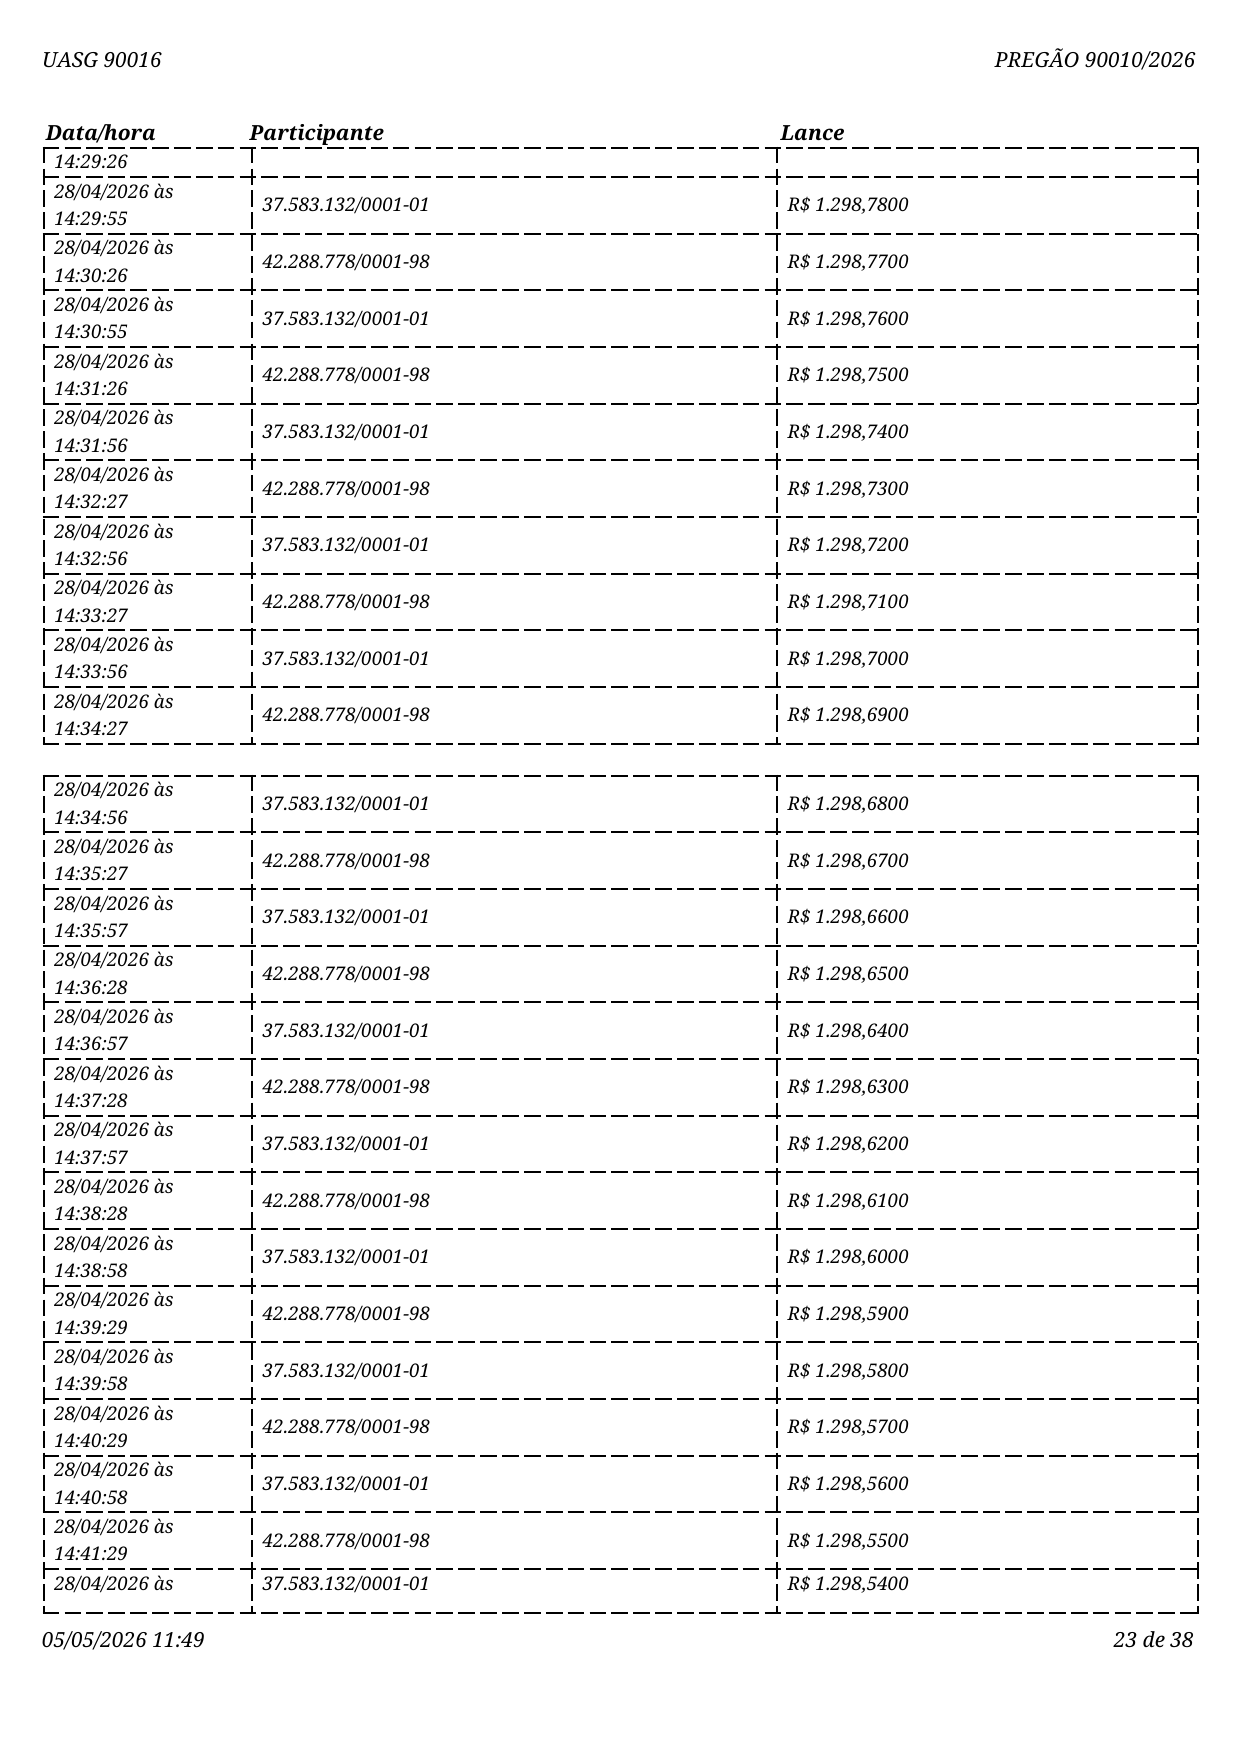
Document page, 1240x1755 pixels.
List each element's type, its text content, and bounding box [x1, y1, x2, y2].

table_cell 28/04/2026 às 14:33:27 [44, 573, 252, 629]
table_cell 37.583.132/0001-01 [252, 629, 777, 686]
table_cell 28/04/2026 às 14:33:56 [44, 629, 252, 686]
table_cell R$ 1.298,5600 [777, 1455, 1198, 1511]
table_cell [777, 147, 1198, 176]
table_cell R$ 1.298,7800 [777, 176, 1198, 233]
table_cell 28/04/2026 às 14:29:55 [44, 176, 252, 233]
table_cell 42.288.778/0001-98 [252, 233, 777, 289]
table_cell 28/04/2026 às 14:39:29 [44, 1285, 252, 1341]
table_cell 28/04/2026 às 14:32:27 [44, 459, 252, 516]
table_cell R$ 1.298,7700 [777, 233, 1198, 289]
table_cell 37.583.132/0001-01 [252, 1115, 777, 1171]
table_cell 28/04/2026 às 14:41:29 [44, 1511, 252, 1568]
table_cell 28/04/2026 às 14:32:56 [44, 516, 252, 573]
table_cell 42.288.778/0001-98 [252, 831, 777, 888]
table_cell 42.288.778/0001-98 [252, 1398, 777, 1454]
table_cell R$ 1.298,6300 [777, 1058, 1198, 1114]
table_header 37.583.132/0001-01 [252, 775, 777, 831]
table_cell [252, 147, 777, 176]
table_cell 28/04/2026 às 14:34:27 [44, 686, 252, 743]
table_cell 37.583.132/0001-01 [252, 403, 777, 459]
table_cell R$ 1.298,5800 [777, 1341, 1198, 1398]
table_cell 28/04/2026 às 14:40:58 [44, 1455, 252, 1511]
table_cell R$ 1.298,6700 [777, 831, 1198, 888]
table_cell 28/04/2026 às [44, 1568, 252, 1612]
table_cell 28/04/2026 às 14:39:58 [44, 1341, 252, 1398]
table_cell 42.288.778/0001-98 [252, 686, 777, 743]
table_cell R$ 1.298,7400 [777, 403, 1198, 459]
table_cell 42.288.778/0001-98 [252, 1511, 777, 1568]
table_cell 28/04/2026 às 14:37:28 [44, 1058, 252, 1114]
table_cell 37.583.132/0001-01 [252, 1228, 777, 1284]
table_cell 28/04/2026 às 14:36:57 [44, 1001, 252, 1058]
table_cell R$ 1.298,7600 [777, 289, 1198, 346]
table_cell 28/04/2026 às 14:30:26 [44, 233, 252, 289]
table_cell 28/04/2026 às 14:35:57 [44, 888, 252, 944]
table_cell 37.583.132/0001-01 [252, 289, 777, 346]
table_cell R$ 1.298,7000 [777, 629, 1198, 686]
table_cell 42.288.778/0001-98 [252, 459, 777, 516]
table_cell 37.583.132/0001-01 [252, 176, 777, 233]
table_cell R$ 1.298,7200 [777, 516, 1198, 573]
table_cell 28/04/2026 às 14:36:28 [44, 945, 252, 1001]
table_cell R$ 1.298,6000 [777, 1228, 1198, 1284]
table_cell R$ 1.298,7300 [777, 459, 1198, 516]
table_cell 37.583.132/0001-01 [252, 1455, 777, 1511]
table_cell 37.583.132/0001-01 [252, 1341, 777, 1398]
table_cell R$ 1.298,6400 [777, 1001, 1198, 1058]
table_header 28/04/2026 às 14:34:56 [44, 775, 252, 831]
table_cell 37.583.132/0001-01 [252, 1001, 777, 1058]
table_cell 42.288.778/0001-98 [252, 945, 777, 1001]
table_cell R$ 1.298,6900 [777, 686, 1198, 743]
table_cell 37.583.132/0001-01 [252, 516, 777, 573]
table_cell R$ 1.298,5900 [777, 1285, 1198, 1341]
table_cell 28/04/2026 às 14:37:57 [44, 1115, 252, 1171]
table_cell 28/04/2026 às 14:30:55 [44, 289, 252, 346]
table_cell 28/04/2026 às 14:38:28 [44, 1171, 252, 1228]
table_cell R$ 1.298,7500 [777, 346, 1198, 403]
table_cell 14:29:26 [44, 147, 252, 176]
table_header R$ 1.298,6800 [777, 775, 1198, 831]
table_cell 42.288.778/0001-98 [252, 346, 777, 403]
table_cell R$ 1.298,7100 [777, 573, 1198, 629]
table_cell R$ 1.298,6100 [777, 1171, 1198, 1228]
table_cell 28/04/2026 às 14:38:58 [44, 1228, 252, 1284]
table_cell 37.583.132/0001-01 [252, 888, 777, 944]
table_cell 42.288.778/0001-98 [252, 1058, 777, 1114]
table_cell 28/04/2026 às 14:31:26 [44, 346, 252, 403]
table_cell 28/04/2026 às 14:35:27 [44, 831, 252, 888]
table_cell R$ 1.298,5700 [777, 1398, 1198, 1454]
table_cell 28/04/2026 às 14:40:29 [44, 1398, 252, 1454]
table_cell R$ 1.298,5400 [777, 1568, 1198, 1612]
table_cell R$ 1.298,5500 [777, 1511, 1198, 1568]
table_cell 42.288.778/0001-98 [252, 573, 777, 629]
table_cell 37.583.132/0001-01 [252, 1568, 777, 1612]
table_cell R$ 1.298,6500 [777, 945, 1198, 1001]
table_cell 42.288.778/0001-98 [252, 1171, 777, 1228]
table_cell 28/04/2026 às 14:31:56 [44, 403, 252, 459]
table_cell R$ 1.298,6600 [777, 888, 1198, 944]
table_cell 42.288.778/0001-98 [252, 1285, 777, 1341]
table_cell R$ 1.298,6200 [777, 1115, 1198, 1171]
